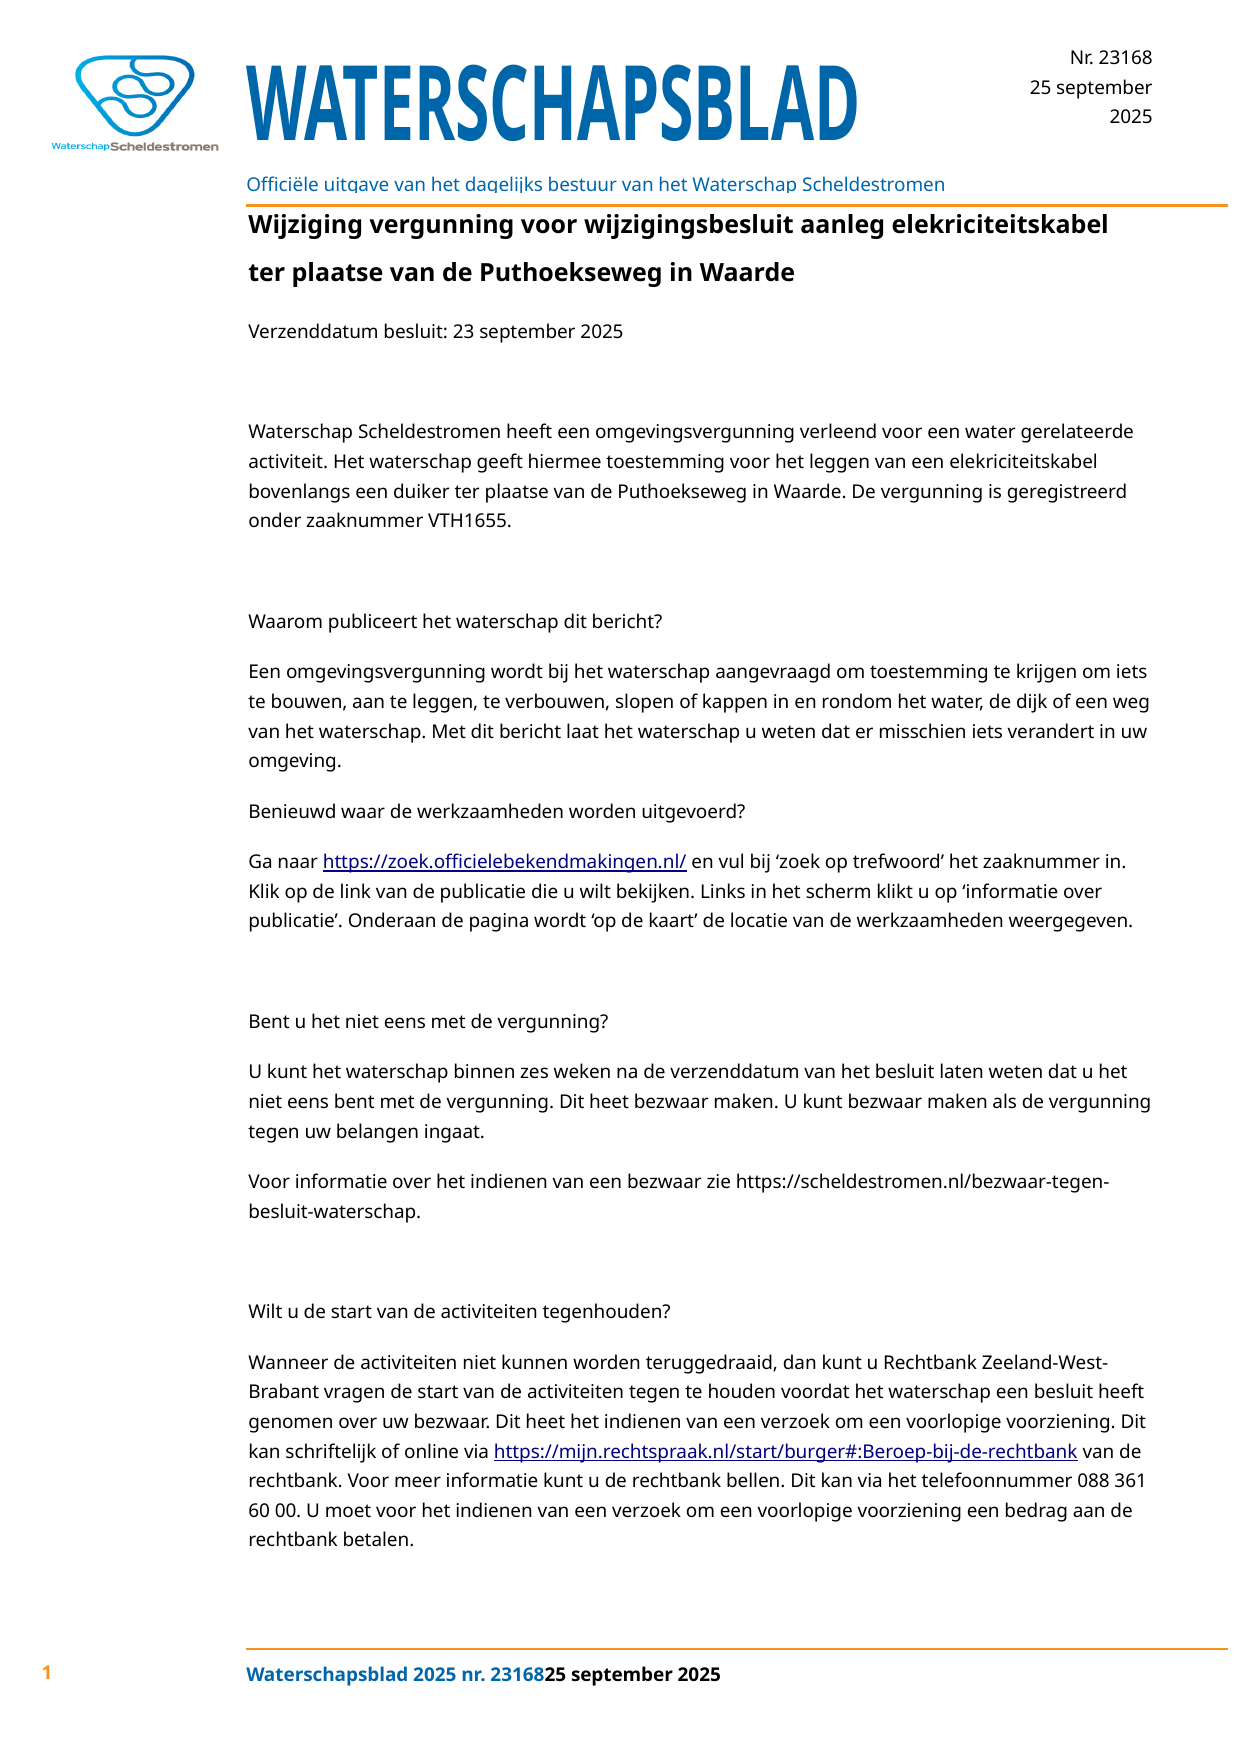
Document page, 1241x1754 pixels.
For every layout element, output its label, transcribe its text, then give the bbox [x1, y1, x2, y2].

picture [41, 47, 231, 172]
text Benieuwd waar de werkzaamheden worden uitgevoerd? [248, 798, 1152, 824]
text Bent u het niet eens met de vergunning? [248, 1008, 1152, 1034]
text Een omgevingsvergunning wordt bij het waterschap aangevraagd om toestemming te krijgen om iets te bouwen, aan te leggen, te verbouwen, slopen of kappen in en rondom het water, de dijk of een weg van het waterschap. Met dit bericht laat het waterschap u weten dat er misschien iets verandert in uw omgeving. [248, 659, 1152, 773]
text Wilt u de start van de activiteiten tegenhouden? [248, 1299, 1152, 1324]
text Waterschap Scheldestromen heeft een omgevingsvergunning verleend voor een water gerelateerde activiteit. Het waterschap geeft hiermee toestemming voor het leggen van een elekriciteitskabel bovenlangs een duiker ter plaatse van de Puthoekseweg in Waarde. De vergunning is geregistreerd onder zaaknummer VTH1655. [248, 419, 1152, 533]
text Waarom publiceert het waterschap dit bericht? [248, 608, 1152, 634]
text Ga naar https://zoek.officielebekendmakingen.nl/ en vul bij ‘zoek op trefwoord’ het zaaknummer in. Klik op de link van de publicatie die u wilt bekijken. Links in het scherm klikt u op ‘informatie over publicatie’. Onderaan de pagina wordt ‘op de kaart’ de locatie van de werkzaamheden weergegeven. [248, 848, 1152, 933]
text U kunt het waterschap binnen zes weken na de verzenddatum van het besluit laten weten dat u het niet eens bent met de vergunning. Dit heet bezwaar maken. U kunt bezwaar maken als de vergunning tegen uw belangen ingaat. [248, 1059, 1152, 1144]
text Voor informatie over het indienen van een bezwaar zie https://scheldestromen.nl/bezwaar-tegen-besluit-waterschap. [248, 1168, 1152, 1224]
text Wanneer de activiteiten niet kunnen worden teruggedraaid, dan kunt u Rechtbank Zeeland-West-Brabant vragen de start van de activiteiten tegen te houden voordat het waterschap een besluit heeft genomen over uw bezwaar. Dit heet het indienen van een verzoek om een voorlopige voorziening. Dit kan schriftelijk of online via https://mijn.rechtspraak.nl/start/burger#:Beroep-bij-de-rechtbank van de rechtbank. Voor meer informatie kunt u de rechtbank bellen. Dit kan via het telefoonnummer 088 361 60 00. U moet voor het indienen van een verzoek om een voorlopige voorziening een bedrag aan de rechtbank betalen. [248, 1349, 1152, 1552]
text Wijziging vergunning voor wijzigingsbesluit aanleg elekriciteitskabel ter plaatse van de Puthoekseweg in Waarde [248, 207, 1152, 288]
text Verzenddatum besluit: 23 september 2025 [248, 318, 1152, 344]
